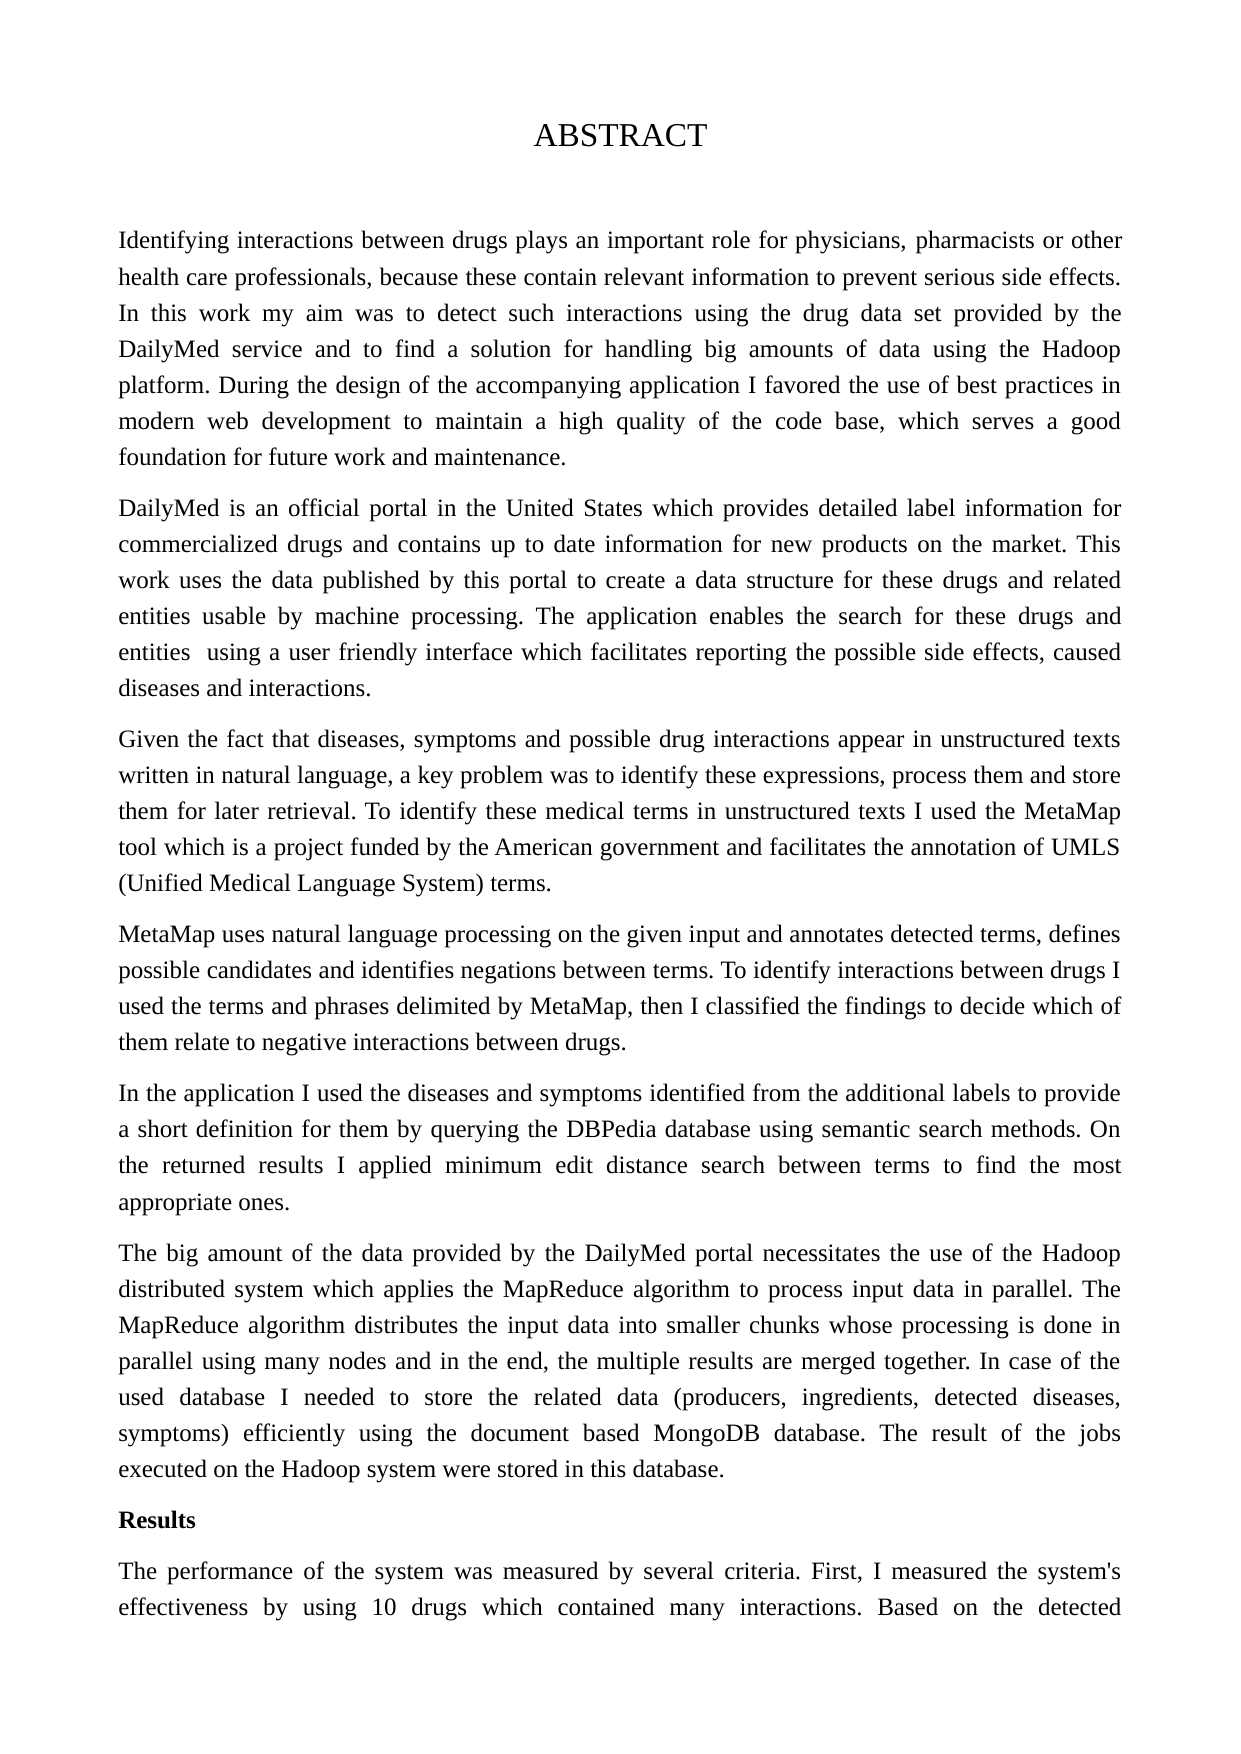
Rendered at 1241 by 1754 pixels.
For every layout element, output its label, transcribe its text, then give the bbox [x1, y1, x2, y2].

text In the application I used the diseases and symptoms identified from the additional labels to provide a short definition for them by querying the DBPedia database using semantic search methods. On the returned results I applied minimum edit distance search between terms to find the most appropriate ones. [118, 1073, 1122, 1217]
text MetaMap uses natural language processing on the given input and annotates detected terms, defines possible candidates and identifies negations between terms. To identify interactions between drugs I used the terms and phrases delimited by MetaMap, then I classified the findings to decide which of them relate to negative interactions between drugs. [118, 914, 1122, 1058]
text DailyMed is an official portal in the United States which provides detailed label information for commercialized drugs and contains up to date information for new products on the market. This work uses the data published by this portal to create a data structure for these drugs and related entities usable by machine processing. The application enables the search for these drugs and entities using a user friendly interface which facilitates reporting the possible side effects, caused diseases and interactions. [118, 487, 1122, 704]
text Results [118, 1499, 1122, 1536]
text Given the fact that diseases, symptoms and possible drug interactions appear in unstructured texts written in natural language, a key problem was to identify these expressions, process them and store them for later retrieval. To identify these medical terms in unstructured texts I used the MetaMap tool which is a project funded by the American government and facilitates the annotation of UMLS (Unified Medical Language System) terms. [118, 719, 1122, 899]
text ABSTRACT [118, 118, 1122, 154]
text The big amount of the data provided by the DailyMed portal necessitates the use of the Hadoop distributed system which applies the MapReduce algorithm to process input data in parallel. The MapReduce algorithm distributes the input data into smaller chunks whose processing is done in parallel using many nodes and in the end, the multiple results are merged together. In case of the used database I needed to store the related data (producers, ingredients, detected diseases, symptoms) efficiently using the document based MongoDB database. The result of the jobs executed on the Hadoop system were stored in this database. [118, 1232, 1122, 1484]
text Identifying interactions between drugs plays an important role for physicians, pharmacists or other health care professionals, because these contain relevant information to prevent serious side effects. In this work my aim was to detect such interactions using the drug data set provided by the DailyMed service and to find a solution for handling big amounts of data using the Hadoop platform. During the design of the accompanying application I favored the use of best practices in modern web development to maintain a high quality of the code base, which serves a good foundation for future work and maintenance. [118, 220, 1122, 472]
text The performance of the system was measured by several criteria. First, I measured the system's effectiveness by using 10 drugs which contained many interactions. Based on the detected [118, 1551, 1122, 1623]
